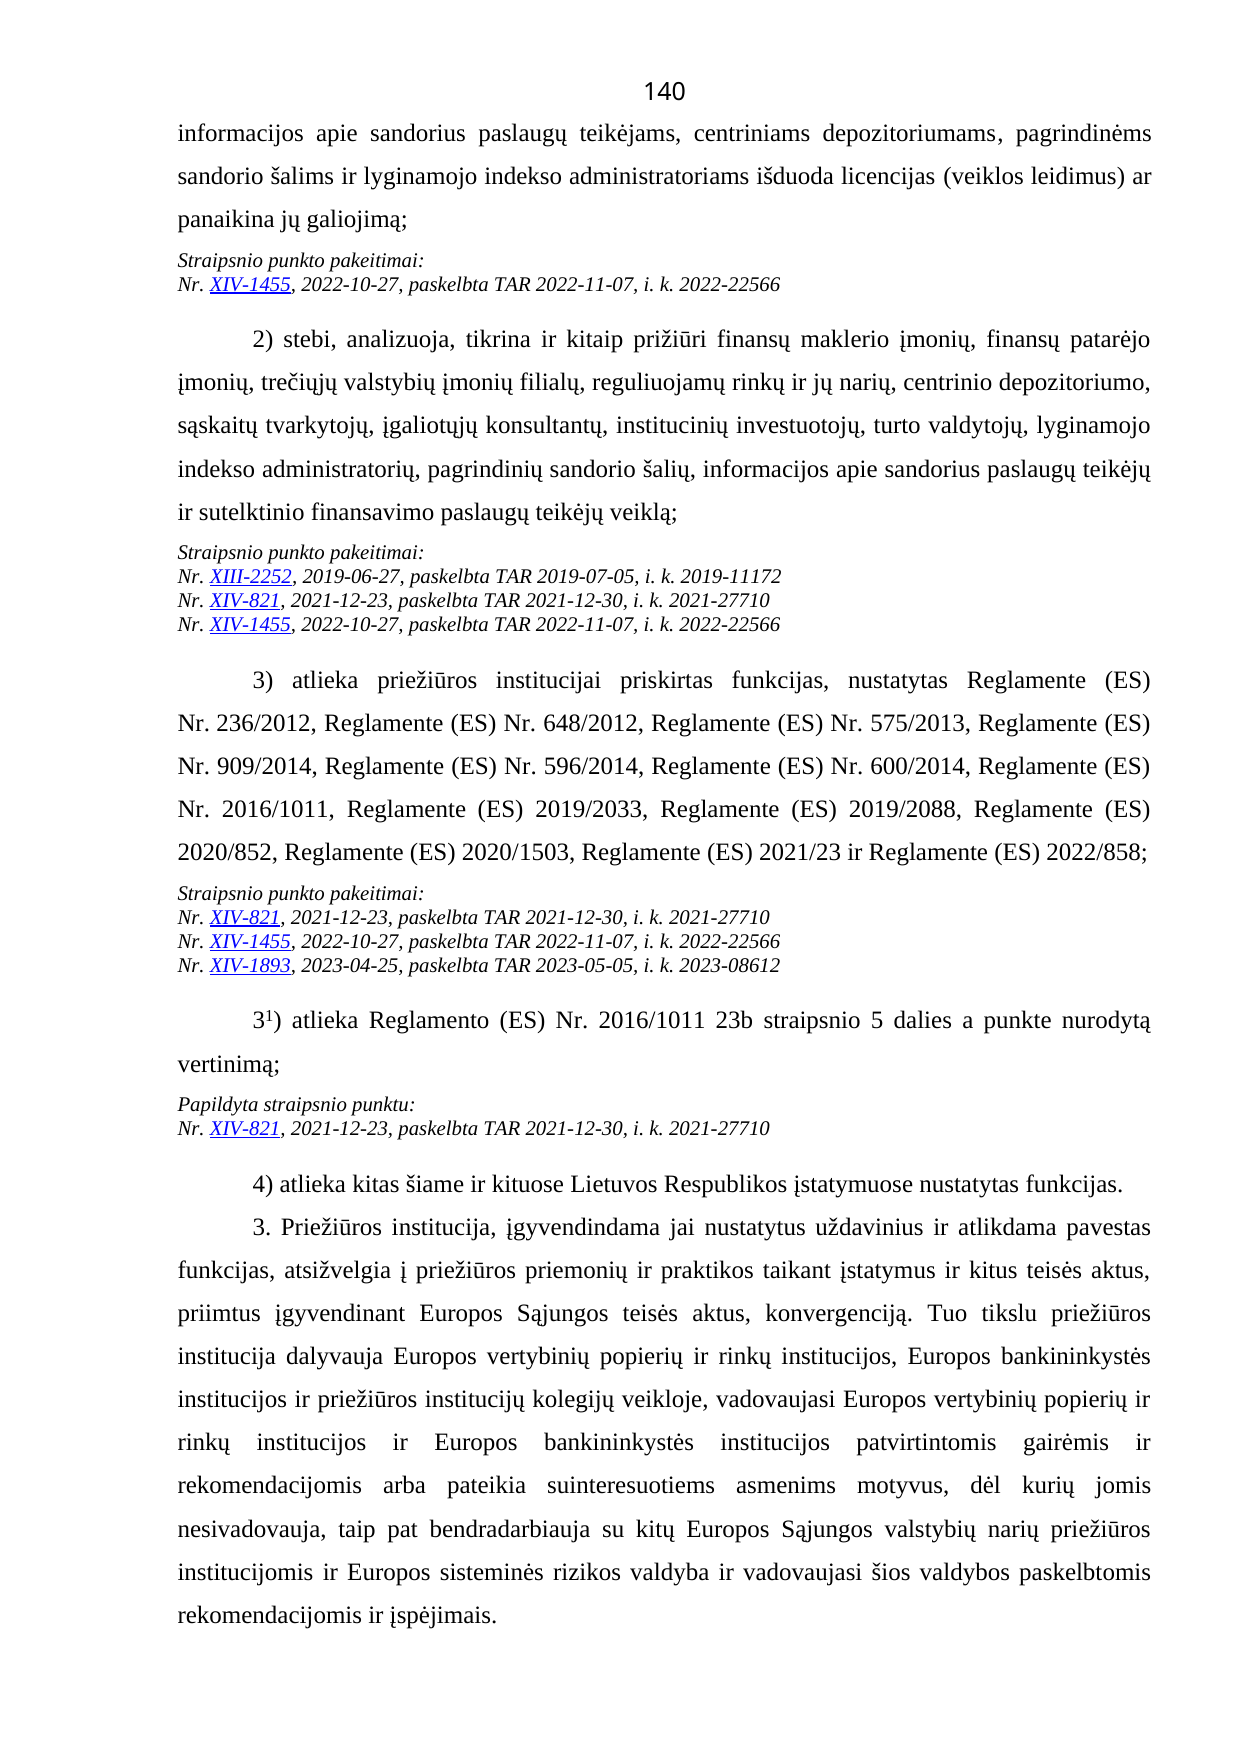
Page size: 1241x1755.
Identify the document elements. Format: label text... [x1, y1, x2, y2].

text Nr. XIV-1455, 2022-10-27, paskelbta TAR 2022-11-07, i. k. 2022-22566 [177, 929, 1152, 953]
text Nr. XIV-821, 2021-12-23, paskelbta TAR 2021-12-30, i. k. 2021-27710 [177, 905, 1152, 929]
text 3. Priežiūros institucija, įgyvendindama jai nustatytus uždavinius ir atlikdama pavestas funkcijas, atsižvelgia į priežiūros priemonių ir praktikos taikant įstatymus ir kitus teisės aktus, priimtus įgyvendinant Europos Sąjungos teisės aktus, konvergenciją. Tuo tikslu priežiūros institucija dalyvauja Europos vertybinių popierių ir rinkų institucijos, Europos bankininkystės institucijos ir priežiūros institucijų kolegijų veikloje, vadovaujasi Europos vertybinių popierių ir rinkų institucijos ir Europos bankininkystės institucijos patvirtintomis gairėmis ir rekomendacijomis arba pateikia suinteresuotiems asmenims motyvus, dėl kurių jomis nesivadovauja, taip pat bendradarbiauja su kitų Europos Sąjungos valstybių narių priežiūros institucijomis ir Europos sisteminės rizikos valdyba ir vadovaujasi šios valdybos paskelbtomis rekomendacijomis ir įspėjimais. [177, 1212, 1152, 1629]
text Nr. XIV-821, 2021-12-23, paskelbta TAR 2021-12-30, i. k. 2021-27710 [177, 588, 1152, 612]
text Nr. XIV-1455, 2022-10-27, paskelbta TAR 2022-11-07, i. k. 2022-22566 [177, 272, 1152, 296]
text Nr. XIV-1455, 2022-10-27, paskelbta TAR 2022-11-07, i. k. 2022-22566 [177, 612, 1152, 636]
text Nr. XIV-821, 2021-12-23, paskelbta TAR 2021-12-30, i. k. 2021-27710 [177, 1116, 1152, 1140]
text 31) atlieka Reglamento (ES) Nr. 2016/1011 23b straipsnio 5 dalies a punkte nurodytą vertinimą; [177, 1006, 1152, 1077]
text informacijos apie sandorius paslaugų teikėjams, centriniams depozitoriumams, pagrindinėms sandorio šalims ir lyginamojo indekso administratoriams išduoda licencijas (veiklos leidimus) ar panaikina jų galiojimą; [177, 118, 1152, 233]
text Nr. XIV-1893, 2023-04-25, paskelbta TAR 2023-05-05, i. k. 2023-08612 [177, 953, 1152, 977]
text Papildyta straipsnio punktu: [177, 1092, 1152, 1116]
text 3) atlieka priežiūros institucijai priskirtas funkcijas, nustatytas Reglamente (ES) Nr. 236/2012, Reglamente (ES) Nr. 648/2012, Reglamente (ES) Nr. 575/2013, Reglamente (ES) Nr. 909/2014, Reglamente (ES) Nr. 596/2014, Reglamente (ES) Nr. 600/2014, Reglamente (ES) Nr. 2016/1011, Reglamente (ES) 2019/2033, Reglamente (ES) 2019/2088, Reglamente (ES) 2020/852, Reglamente (ES) 2020/1503, Reglamente (ES) 2021/23 ir Reglamente (ES) 2022/858; [177, 665, 1152, 866]
text Straipsnio punkto pakeitimai: [177, 247, 1152, 272]
text Straipsnio punkto pakeitimai: [177, 881, 1152, 905]
text 4) atlieka kitas šiame ir kituose Lietuvos Respublikos įstatymuose nustatytas funkcijas. [177, 1169, 1152, 1197]
text Straipsnio punkto pakeitimai: [177, 540, 1152, 564]
text 2) stebi, analizuoja, tikrina ir kitaip prižiūri finansų maklerio įmonių, finansų patarėjo įmonių, trečiųjų valstybių įmonių filialų, reguliuojamų rinkų ir jų narių, centrinio depozitoriumo, sąskaitų tvarkytojų, įgaliotųjų konsultantų, institucinių investuotojų, turto valdytojų, lyginamojo indekso administratorių, pagrindinių sandorio šalių, informacijos apie sandorius paslaugų teikėjų ir sutelktinio finansavimo paslaugų teikėjų veiklą; [177, 324, 1152, 526]
text Nr. XIII-2252, 2019-06-27, paskelbta TAR 2019-07-05, i. k. 2019-11172 [177, 564, 1152, 588]
